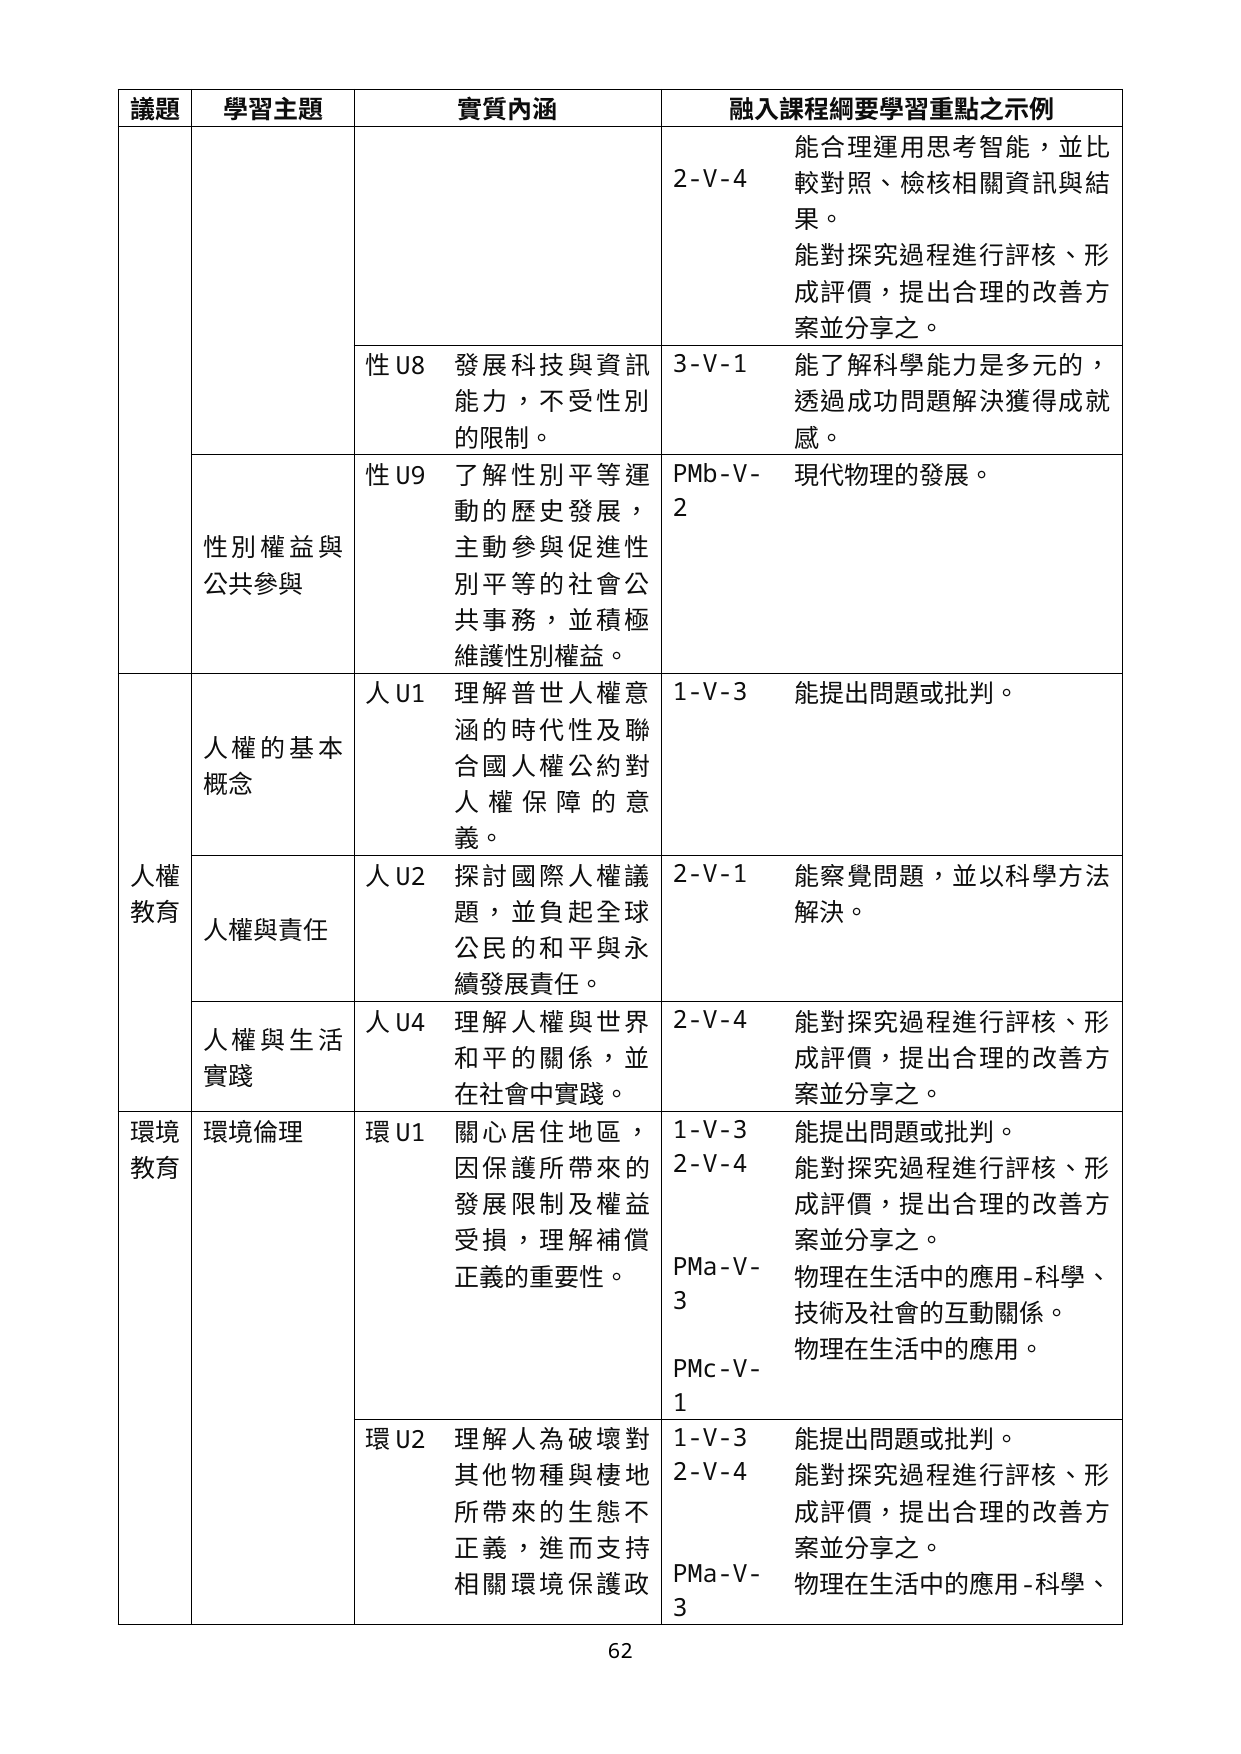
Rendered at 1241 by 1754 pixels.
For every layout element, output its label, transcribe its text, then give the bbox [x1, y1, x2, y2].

table_cell 2-V-1 [662, 856, 783, 1001]
table_cell 能提出問題或批判。 [783, 674, 1122, 855]
table_cell 理解人權與世界和平的關係，並在社會中實踐。 [443, 1002, 661, 1111]
table_cell [443, 127, 661, 344]
table_cell 性U8 [355, 346, 443, 454]
table_cell 能了解科學能力是多元的，透過成功問題解決獲得成就感。 [783, 346, 1122, 454]
table_cell 人權教育 [119, 674, 191, 1111]
table_cell 環境教育 [119, 1112, 191, 1624]
table_cell 人U4 [355, 1002, 443, 1111]
table_cell 2-V-4 [662, 127, 783, 344]
table_header 議題 [119, 90, 191, 126]
table_cell [119, 127, 191, 673]
table_cell [192, 127, 354, 454]
table_cell 性U9 [355, 455, 443, 673]
table_header 融入課程綱要學習重點之示例 [662, 90, 1122, 126]
table_cell 能對探究過程進行評核、形成評價，提出合理的改善方案並分享之。 [783, 1002, 1122, 1111]
table_cell 環U1 [355, 1112, 443, 1418]
table_cell PMb-V-2 [662, 455, 783, 673]
table_cell 人U2 [355, 856, 443, 1001]
table_cell 能提出問題或批判。 能對探究過程進行評核、形成評價，提出合理的改善方案並分享之。 物理在生活中的應用-科學、 [783, 1420, 1122, 1624]
table_header 實質內涵 [355, 90, 661, 126]
table_cell 了解性別平等運動的歷史發展，主動參與促進性別平等的社會公共事務，並積極維護性別權益。 [443, 455, 661, 673]
table_cell 人權與生活實踐 [192, 1002, 354, 1111]
table_cell 1-V-3 2-V-4 PMa-V-3 PMc-V-1 [662, 1112, 783, 1418]
table_cell 1-V-3 [662, 674, 783, 855]
table_cell 探討國際人權議題，並負起全球公民的和平與永續發展責任。 [443, 856, 661, 1001]
table_cell 人權的基本概念 [192, 674, 354, 855]
table_cell 關心居住地區，因保護所帶來的發展限制及權益受損，理解補償正義的重要性。 [443, 1112, 661, 1418]
table_cell 3-V-1 [662, 346, 783, 454]
table_cell 人權與責任 [192, 856, 354, 1001]
table_cell [355, 127, 443, 344]
table_cell 能提出問題或批判。 能對探究過程進行評核、形成評價，提出合理的改善方案並分享之。 物理在生活中的應用-科學、技術及社會的互動關係。 物理在生活中的應用。 [783, 1112, 1122, 1418]
table_cell 理解普世人權意涵的時代性及聯合國人權公約對人權保障的意義。 [443, 674, 661, 855]
table_cell 2-V-4 [662, 1002, 783, 1111]
table_cell 現代物理的發展。 [783, 455, 1122, 673]
table_cell 環境倫理 [192, 1112, 354, 1624]
table_cell 性別權益與公共參與 [192, 455, 354, 673]
table_cell 發展科技與資訊能力，不受性別的限制。 [443, 346, 661, 454]
table_cell 環U2 [355, 1420, 443, 1624]
table_cell 1-V-3 2-V-4 PMa-V-3 [662, 1420, 783, 1624]
table_cell 能合理運用思考智能，並比較對照、檢核相關資訊與結果。 能對探究過程進行評核、形成評價，提出合理的改善方案並分享之。 [783, 127, 1122, 344]
table_cell 人U1 [355, 674, 443, 855]
table_cell 能察覺問題，並以科學方法解決。 [783, 856, 1122, 1001]
table_header 學習主題 [192, 90, 354, 126]
table_cell 理解人為破壞對其他物種與棲地所帶來的生態不正義，進而支持相關環境保護政 [443, 1420, 661, 1624]
